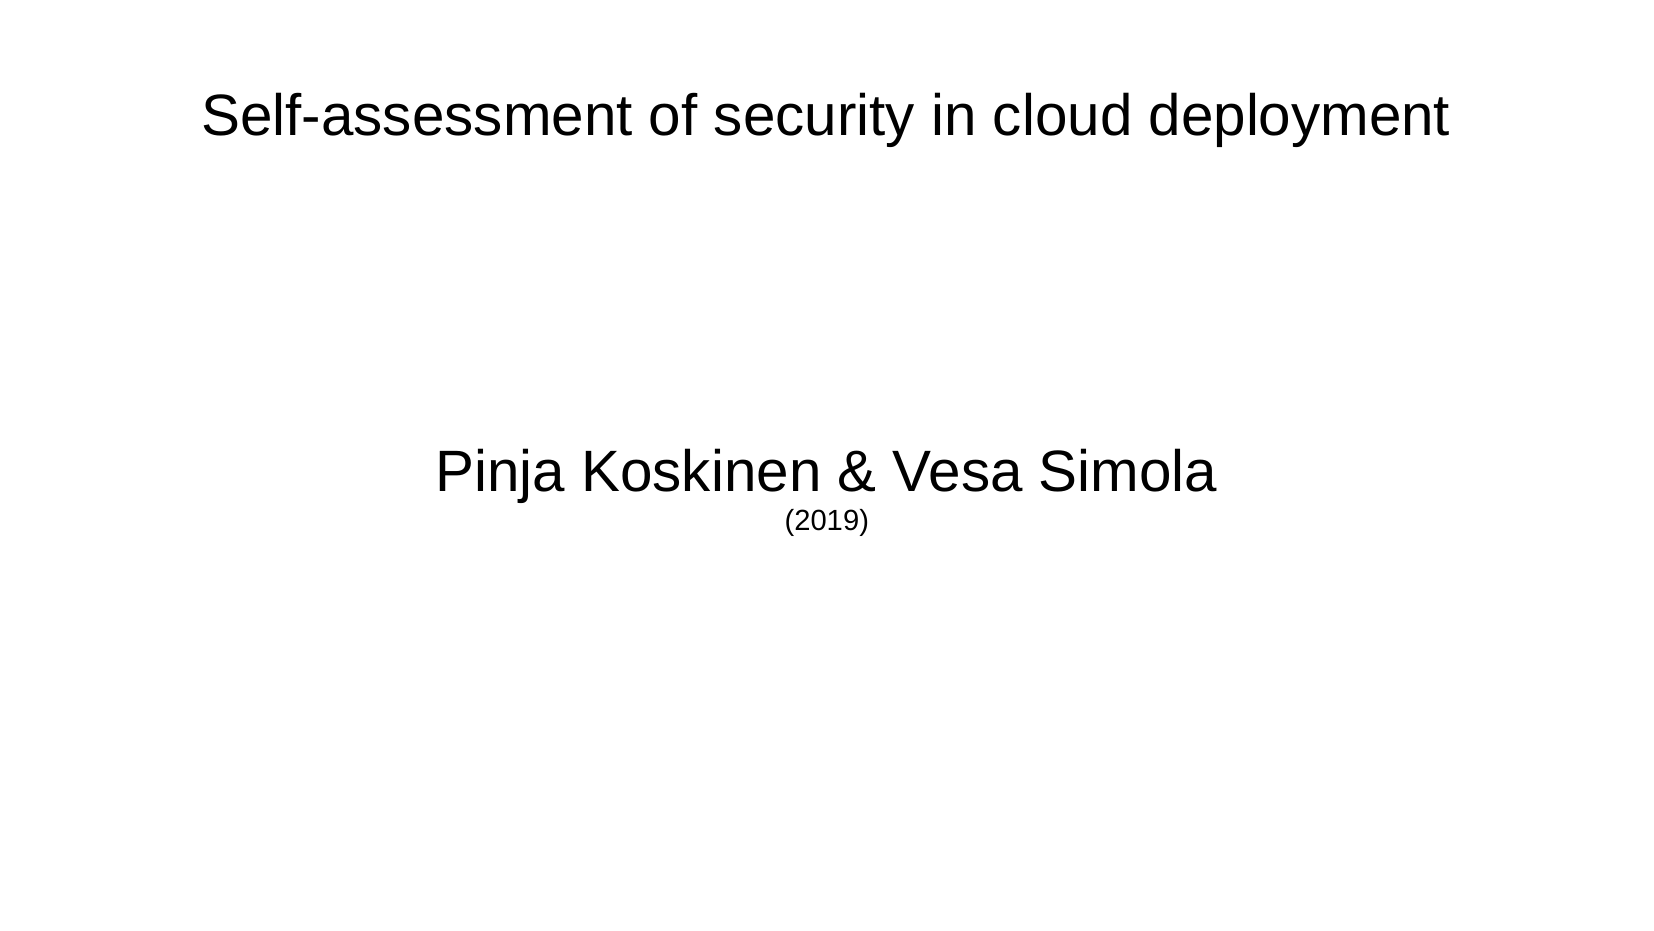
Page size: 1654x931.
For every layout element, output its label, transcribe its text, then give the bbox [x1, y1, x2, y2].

subtitle Pinja Koskinen & Vesa Simola (2019) [82, 217, 1571, 758]
title Self-assessment of security in cloud deployment [82, 37, 1571, 193]
